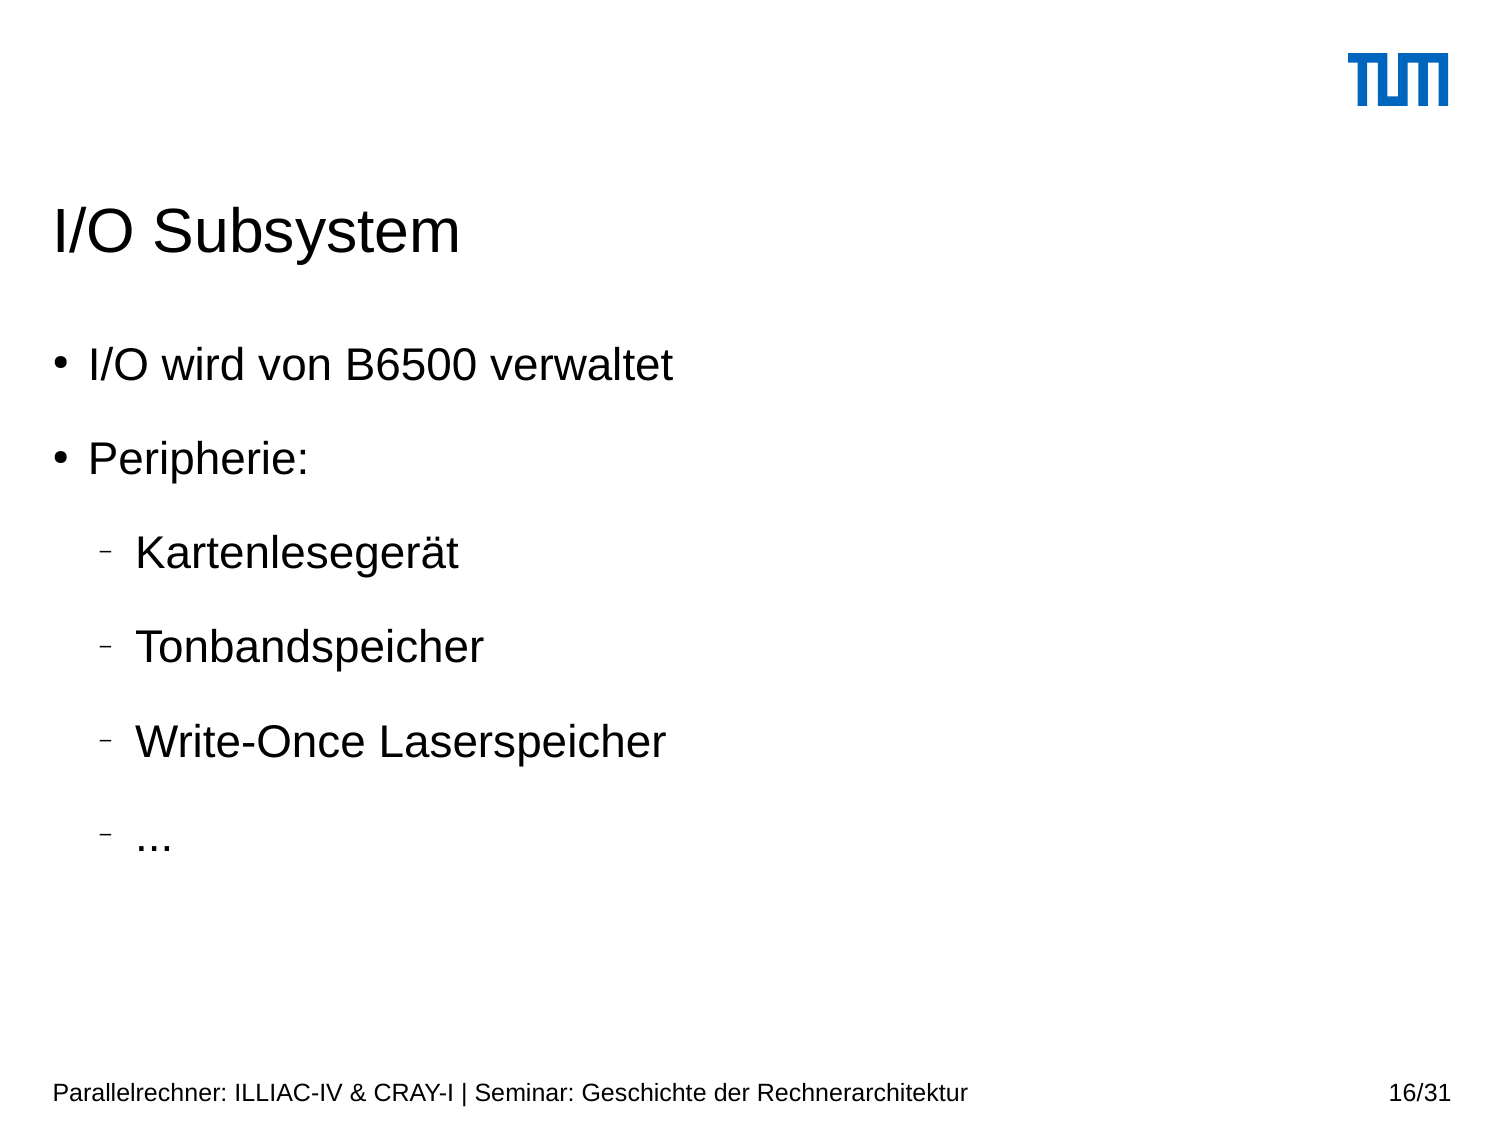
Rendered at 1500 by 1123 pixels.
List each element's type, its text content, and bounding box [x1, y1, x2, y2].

title I/O Subsystem [52, 199, 1453, 262]
list I/O wird von B6500 verwaltet Peripherie: Kartenlesegerät Tonbandspeicher Write-Once Laserspeicher ... [52, 330, 1453, 1105]
